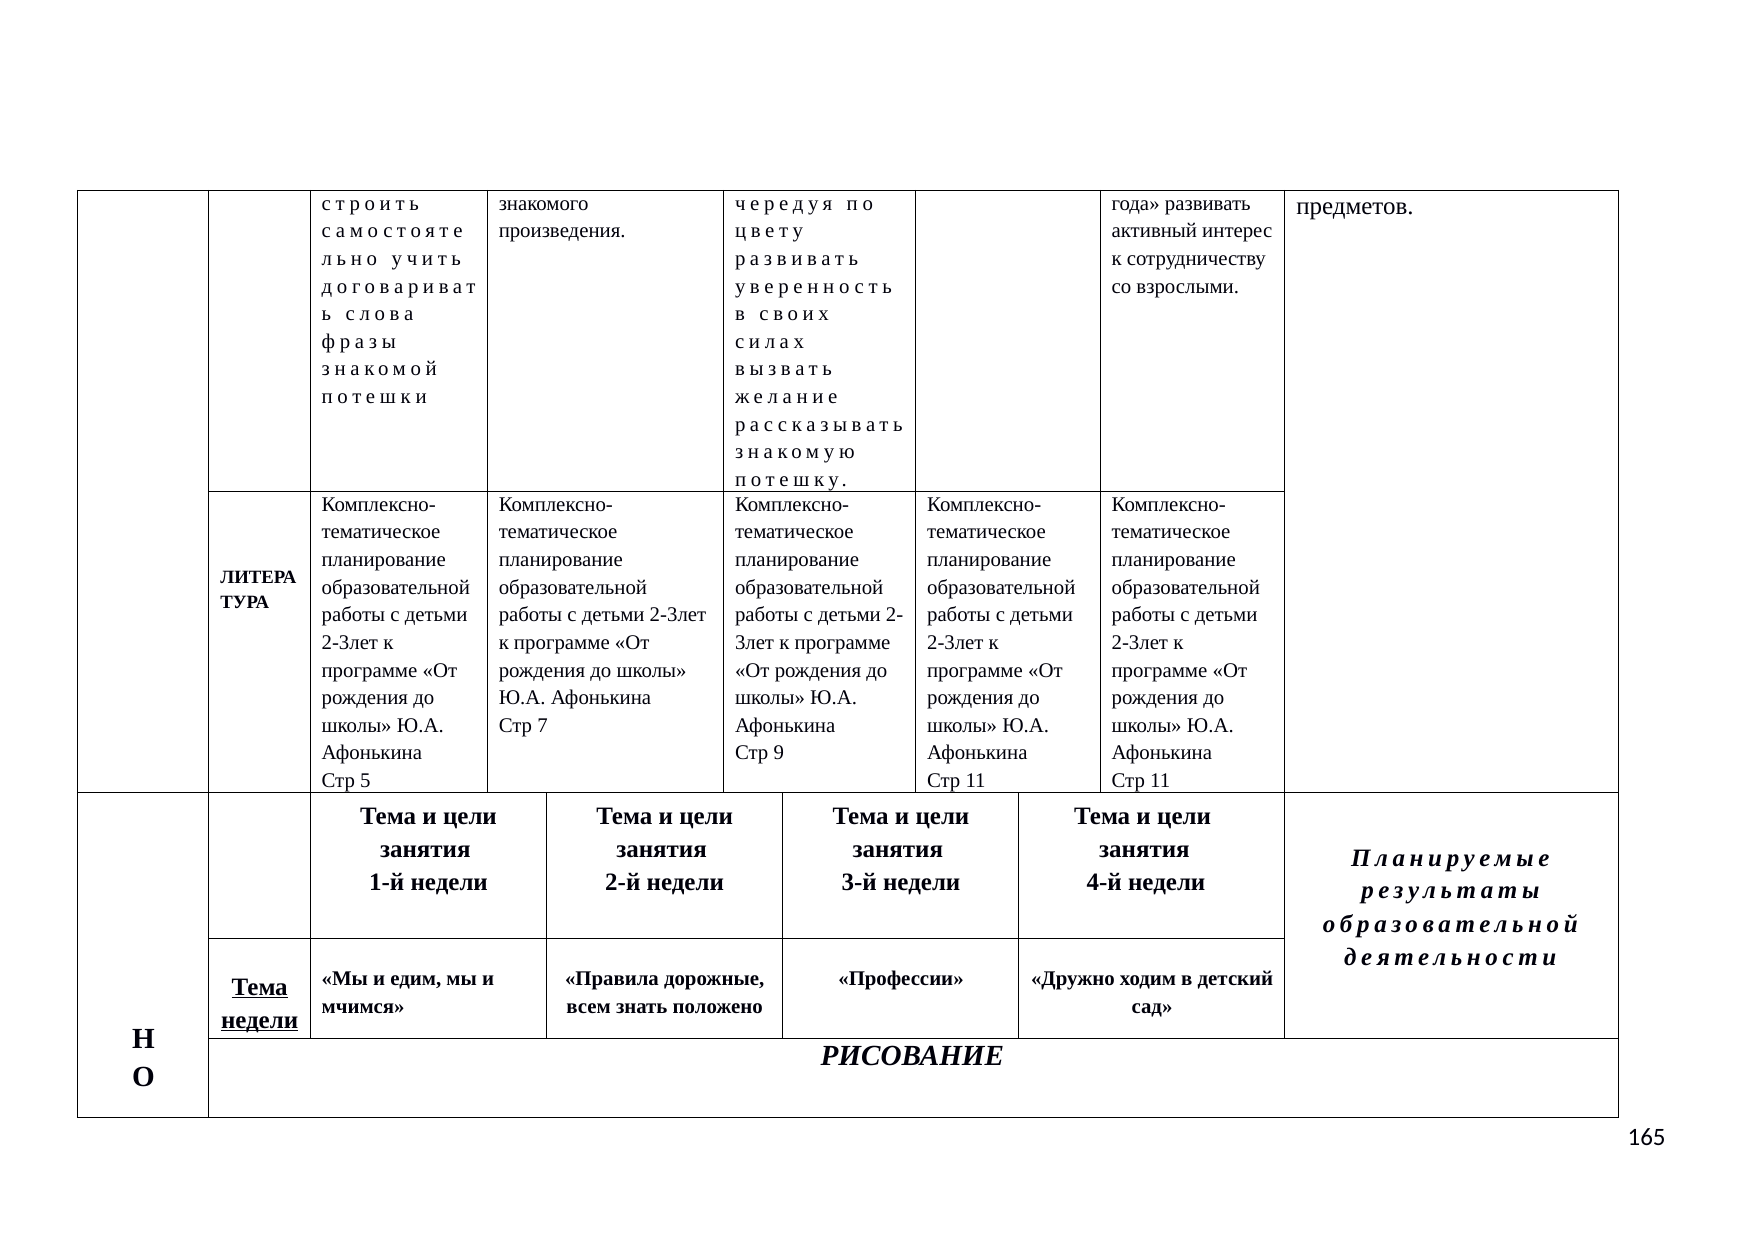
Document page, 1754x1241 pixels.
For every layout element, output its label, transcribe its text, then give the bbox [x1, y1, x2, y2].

table_cell Комплексно-тематическое планирование образовательной работы с детьми 2-3лет к программе «От рождения до школы» Ю.А. Афонькина Стр 7 [488, 492, 723, 792]
table_cell РИСОВАНИЕ [209, 1039, 1618, 1117]
table_cell «Мы и едим, мы и мчимся» [311, 939, 546, 1037]
table_header [78, 191, 208, 792]
table_cell [209, 191, 310, 491]
table_cell «Профессии» [783, 939, 1018, 1037]
table_cell чередуя по цвету развивать уверенность в своих силах вызвать желание рассказывать знакомую потешку. [724, 191, 915, 491]
table_cell Комплексно-тематическое планирование образовательной работы с детьми 2-3лет к программе «От рождения до школы» Ю.А. Афонькина Стр 11 [1101, 492, 1284, 792]
table_cell «Дружно ходим в детский сад» [1019, 939, 1284, 1037]
table_cell Тема и цели занятия 3-й недели [783, 793, 1018, 938]
table_cell Планируемые результаты образовательной деятельности [1285, 793, 1618, 1037]
table_cell Тема недели [209, 939, 310, 1037]
table_cell [209, 793, 310, 938]
table_cell Тема и цели занятия 4-й недели [1019, 793, 1284, 938]
table_cell предметов. [1285, 191, 1618, 792]
table_cell Н О [78, 793, 208, 1117]
table_cell Комплексно-тематическое планирование образовательной работы с детьми 2-3лет к программе «От рождения до школы» Ю.А. Афонькина Стр 5 [311, 492, 487, 792]
table_cell ЛИТЕРАТУРА [209, 492, 310, 792]
table_cell [916, 191, 1100, 491]
table_cell строить самостоятельно учить договаривать слова фразы знакомой потешки [311, 191, 487, 491]
table_cell «Правила дорожные, всем знать положено [547, 939, 782, 1037]
table_cell года» развивать активный интерес к сотрудничеству со взрослыми. [1101, 191, 1284, 491]
table_cell Комплексно-тематическое планирование образовательной работы с детьми 2-3лет к программе «От рождения до школы» Ю.А. Афонькина Стр 11 [916, 492, 1100, 792]
table_cell Тема и цели занятия 2-й недели [547, 793, 782, 938]
table_cell Тема и цели занятия 1-й недели [311, 793, 546, 938]
table_cell Комплексно-тематическое планирование образовательной работы с детьми 2-3лет к программе «От рождения до школы» Ю.А. Афонькина Стр 9 [724, 492, 915, 792]
table_cell знакомого произведения. [488, 191, 723, 491]
